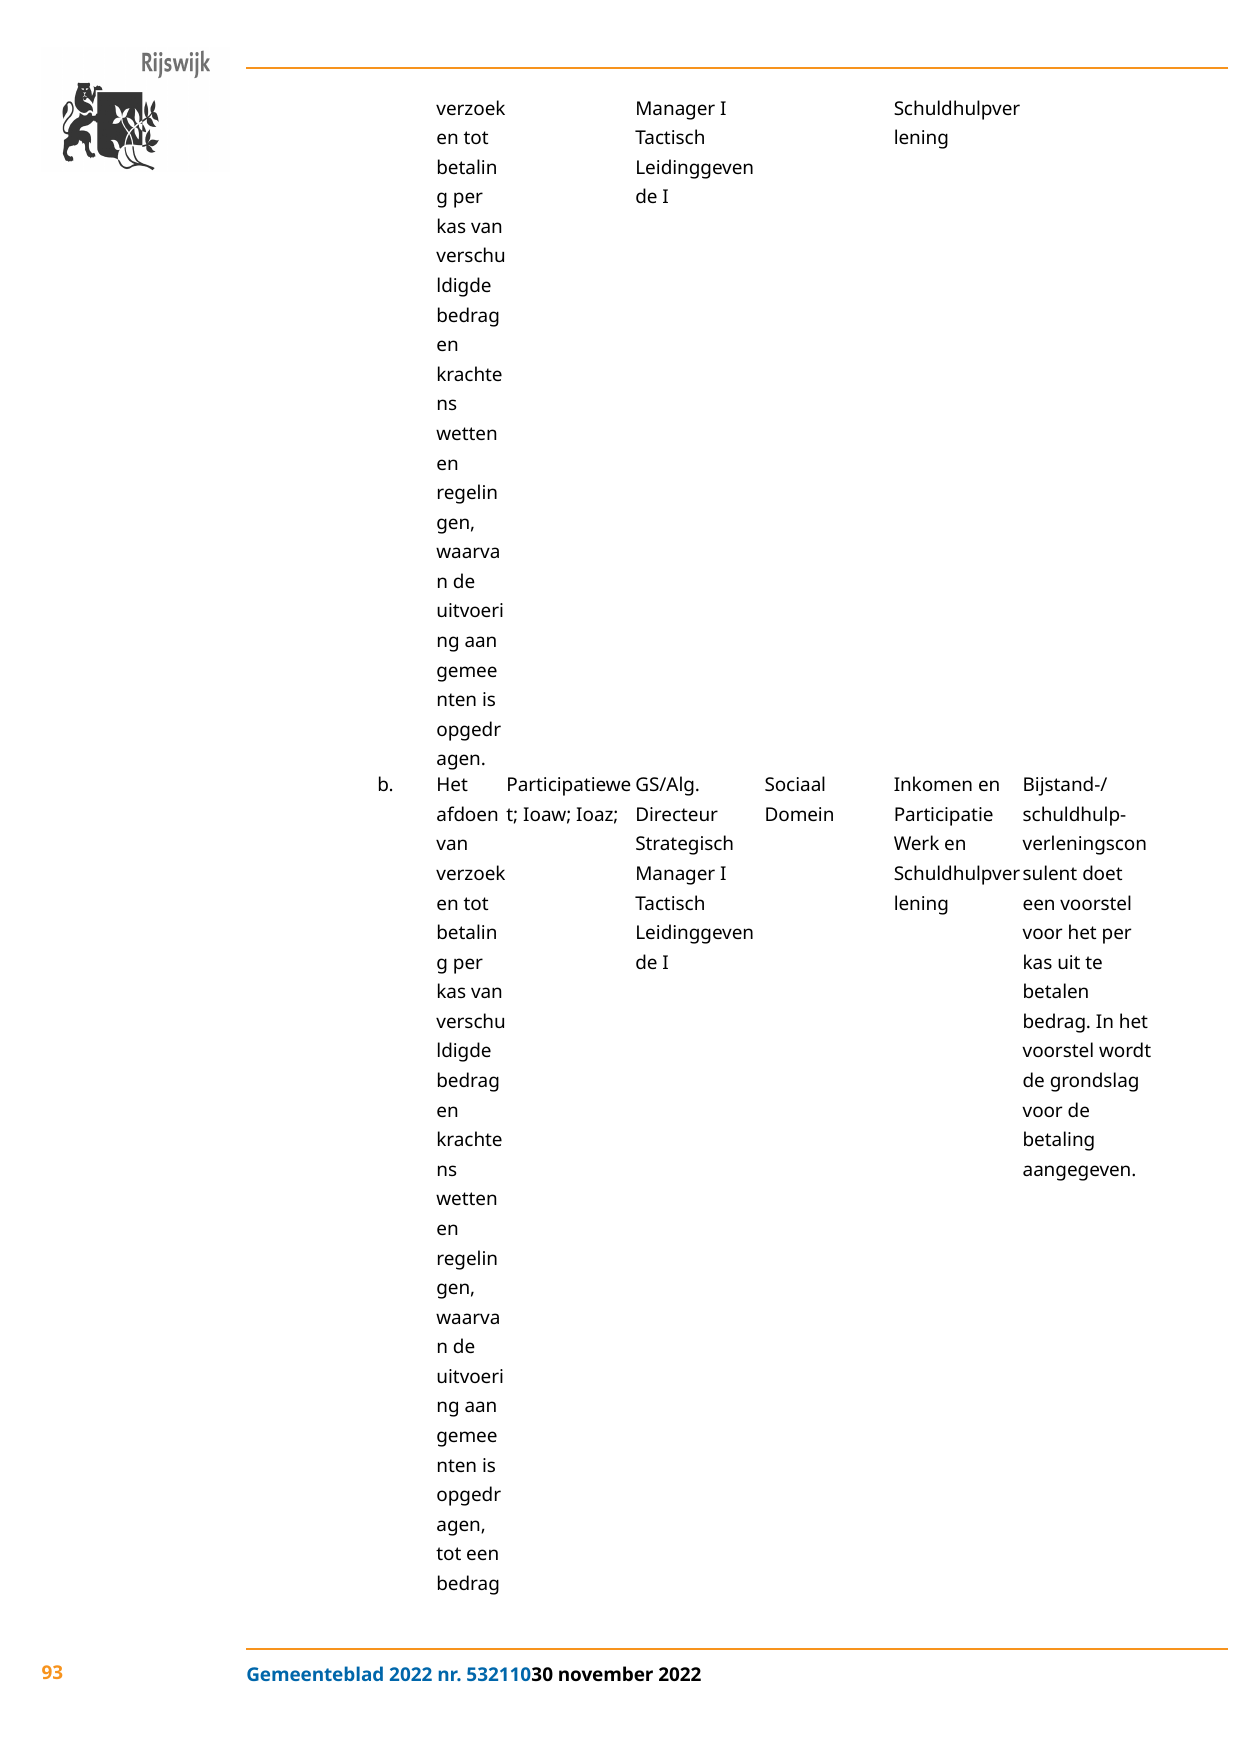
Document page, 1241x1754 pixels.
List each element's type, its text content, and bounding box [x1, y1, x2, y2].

table_cell [506, 95, 635, 771]
table_cell Het afdoen van verzoeken tot betaling per kas van verschuldigde bedragen krachtens wetten en regelingen, waarvan de uitvoering aan gemeenten is opgedragen, tot een bedrag [377, 771, 506, 1596]
table_cell Participatiewet; Ioaw; Ioaz; [506, 771, 635, 1596]
table_cell Schuldhulpverlening [894, 95, 1022, 771]
table_cell Inkomen en Participatie Werk en Schuldhulpverlening [894, 771, 1022, 1596]
table_cell [248, 95, 377, 771]
table_cell Sociaal Domein [764, 771, 893, 1596]
picture [41, 47, 231, 172]
table_cell verzoeken tot betaling per kas van verschuldigde bedragen krachtens wetten en regelingen, waarvan de uitvoering aan gemeenten is opgedragen. [377, 95, 506, 771]
table_cell [1023, 95, 1152, 771]
table_cell Bijstand-/schuldhulp- verleningsconsulent doet een voorstel voor het per kas uit te betalen bedrag. In het voorstel wordt de grondslag voor de betaling aangegeven. [1023, 771, 1152, 1596]
table_cell GS/Alg. Directeur Strategisch Manager I Tactisch Leidinggevende I [635, 771, 764, 1596]
table_cell Manager I Tactisch Leidinggevende I [635, 95, 764, 771]
table_cell [764, 95, 893, 771]
table_cell [248, 771, 377, 1596]
